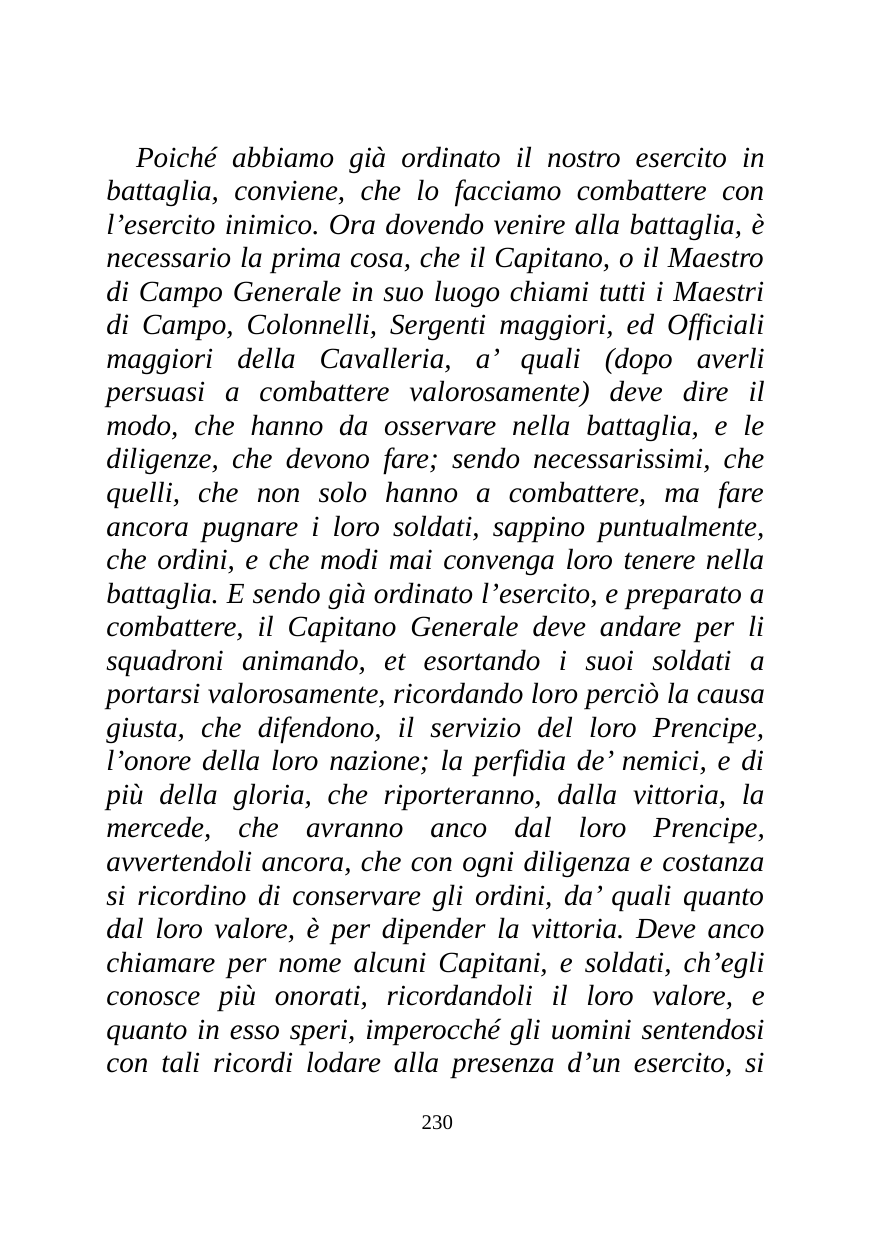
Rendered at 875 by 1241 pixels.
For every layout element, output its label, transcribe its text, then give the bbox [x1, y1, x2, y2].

text Poiché abbiamo già ordinato il nostro esercito in battaglia, conviene, che lo facciamo combattere con l’esercito inimico. Ora dovendo venire alla battaglia, è necessario la prima cosa, che il Capitano, o il Maestro di Campo Generale in suo luogo chiami tutti i Maestri di Campo, Colonnelli, Sergenti maggiori, ed Officiali maggiori della Cavalleria, a’ quali (dopo averli persuasi a combattere valorosamente) deve dire il modo, che hanno da osservare nella battaglia, e le diligenze, che devono fare; sendo necessarissimi, che quelli, che non solo hanno a combattere, ma fare ancora pugnare i loro soldati, sappino puntualmente, che ordini, e che modi mai convenga loro tenere nella battaglia. E sendo già ordinato l’esercito, e preparato a combattere, il Capitano Generale deve andare per li squadroni animando, et esortando i suoi soldati a portarsi valorosamente, ricordando loro perciò la causa giusta, che difendono, il servizio del loro Prencipe, l’onore della loro nazione; la perfidia de’ nemici, e di più della gloria, che riporteranno, dalla vittoria, la mercede, che avranno anco dal loro Prencipe, avvertendoli ancora, che con ogni diligenza e costanza si ricordino di conservare gli ordini, da’ quali quanto dal loro valore, è per dipender la vittoria. Deve anco chiamare per nome alcuni Capitani, e soldati, ch’egli conosce più onorati, ricordandoli il loro valore, e quanto in esso speri, imperocché gli uomini sentendosi con tali ricordi lodare alla presenza d’un esercito, si [106, 140, 768, 1079]
